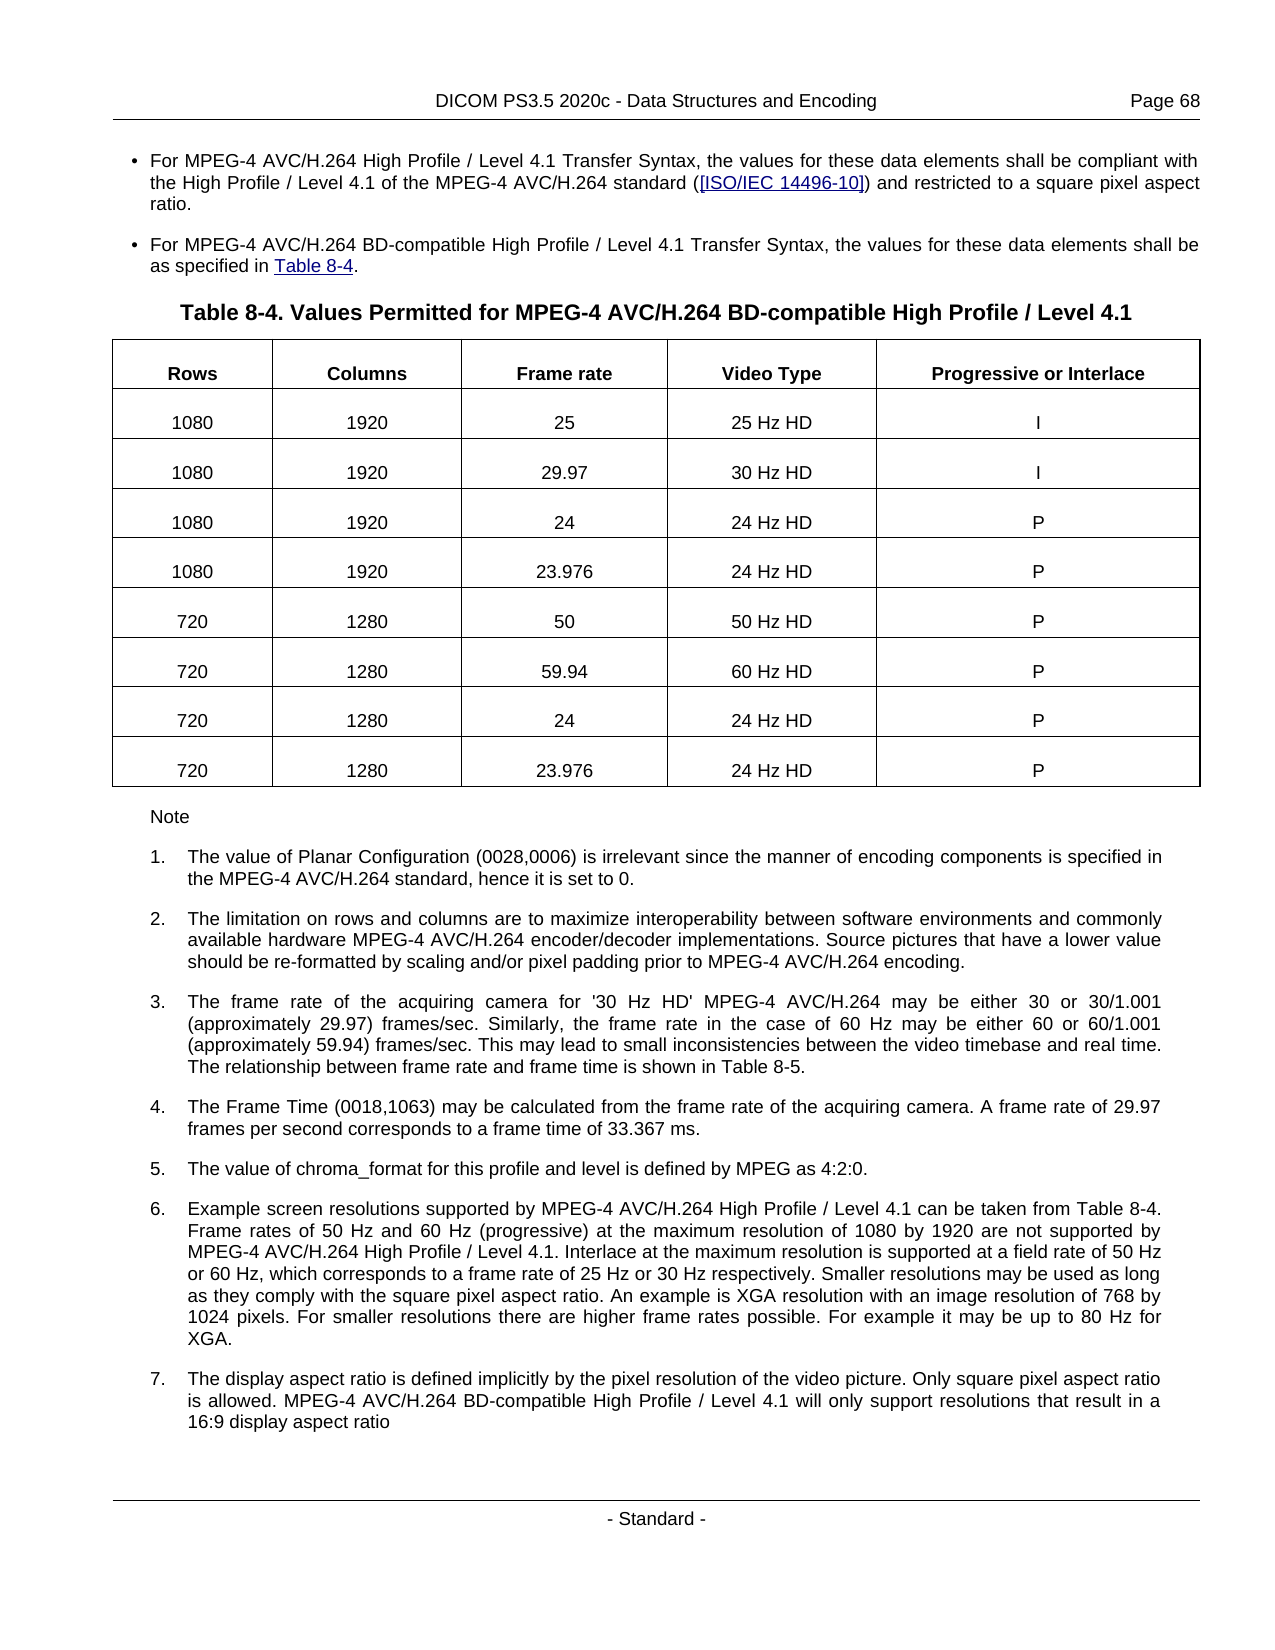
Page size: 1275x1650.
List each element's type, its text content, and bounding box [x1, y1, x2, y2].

table_cell 720 [113, 737, 272, 786]
text 1. The value of Planar Configuration (0028,0006) is irrelevant since the manner of encoding components is specified in the MPEG-4 AVC/H.264 standard, hence it is set to 0. [150, 846, 1162, 889]
table_cell 23.976 [462, 737, 667, 786]
table_cell 1080 [113, 489, 272, 537]
table_cell 24 [462, 489, 667, 537]
table_cell 30 Hz HD [668, 439, 876, 487]
table_cell 720 [113, 588, 272, 637]
table_cell 25 Hz HD [668, 389, 876, 438]
table_cell 24 Hz HD [668, 687, 876, 736]
table_cell 24 Hz HD [668, 538, 876, 587]
table_cell I [877, 439, 1199, 487]
table_cell P [877, 737, 1199, 786]
table_header Rows [113, 340, 272, 388]
table_cell 50 [462, 588, 667, 637]
table_cell 25 [462, 389, 667, 438]
table_cell 1920 [273, 389, 461, 438]
text 2. The limitation on rows and columns are to maximize interoperability between software environments and commonly available hardware MPEG-4 AVC/H.264 encoder/decoder implementations. Source pictures that have a lower value should be re-formatted by scaling and/or pixel padding prior to MPEG-4 AVC/H.264 encoding. [150, 908, 1162, 972]
table_cell 1920 [273, 538, 461, 587]
table_header Progressive or Interlace [877, 340, 1199, 388]
table_cell 24 [462, 687, 667, 736]
table_cell 23.976 [462, 538, 667, 587]
table_cell 60 Hz HD [668, 638, 876, 686]
text 4. The Frame Time (0018,1063) may be calculated from the frame rate of the acquiring camera. A frame rate of 29.97 frames per second corresponds to a frame time of 33.367 ms. [150, 1096, 1162, 1139]
text Note [150, 805, 1162, 827]
text 3. The frame rate of the acquiring camera for '30 Hz HD' MPEG-4 AVC/H.264 may be either 30 or 30/1.001 (approximately 29.97) frames/sec. Similarly, the frame rate in the case of 60 Hz may be either 60 or 60/1.001 (approximately 59.94) frames/sec. This may lead to small inconsistencies between the video timebase and real time. The relationship between frame rate and frame time is shown in Table 8-5. [150, 991, 1162, 1077]
table_header Columns [273, 340, 461, 388]
table_cell 1280 [273, 737, 461, 786]
table_cell I [877, 389, 1199, 438]
text 5. The value of chroma_format for this profile and level is defined by MPEG as 4:2:0. [150, 1158, 1162, 1179]
table_header Frame rate [462, 340, 667, 388]
table_cell P [877, 687, 1199, 736]
table_cell 1920 [273, 439, 461, 487]
table_cell 29.97 [462, 439, 667, 487]
table_cell 59.94 [462, 638, 667, 686]
table_cell 1280 [273, 638, 461, 686]
table_cell P [877, 489, 1199, 537]
table_cell 24 Hz HD [668, 737, 876, 786]
text • For MPEG-4 AVC/H.264 BD-compatible High Profile / Level 4.1 Transfer Syntax, the values for these data elements shall be as specified in Table 8-4. [131, 233, 1200, 277]
table_cell P [877, 588, 1199, 637]
text • For MPEG-4 AVC/H.264 High Profile / Level 4.1 Transfer Syntax, the values for these data elements shall be compliant with the High Profile / Level 4.1 of the MPEG-4 AVC/H.264 standard ([ISO/IEC 14496-10]) and restricted to a square pixel aspect ratio. [131, 150, 1200, 215]
table_cell 1080 [113, 538, 272, 587]
table_cell 24 Hz HD [668, 489, 876, 537]
text 6. Example screen resolutions supported by MPEG-4 AVC/H.264 High Profile / Level 4.1 can be taken from Table 8-4. Frame rates of 50 Hz and 60 Hz (progressive) at the maximum resolution of 1080 by 1920 are not supported by MPEG-4 AVC/H.264 High Profile / Level 4.1. Interlace at the maximum resolution is supported at a field rate of 50 Hz or 60 Hz, which corresponds to a frame rate of 25 Hz or 30 Hz respectively. Smaller resolutions may be used as long as they comply with the square pixel aspect ratio. An example is XGA resolution with an image resolution of 768 by 1024 pixels. For smaller resolutions there are higher frame rates possible. For example it may be up to 80 Hz for XGA. [150, 1198, 1162, 1349]
table_cell 1920 [273, 489, 461, 537]
table_cell 1280 [273, 687, 461, 736]
table_cell 1280 [273, 588, 461, 637]
table_cell 720 [113, 638, 272, 686]
table_cell P [877, 538, 1199, 587]
table_cell P [877, 638, 1199, 686]
table_cell 1080 [113, 439, 272, 487]
text Table 8-4. Values Permitted for MPEG-4 AVC/H.264 BD-compatible High Profile / Level 4.1 [112, 299, 1200, 325]
table_header Video Type [668, 340, 876, 388]
text 7. The display aspect ratio is defined implicitly by the pixel resolution of the video picture. Only square pixel aspect ratio is allowed. MPEG-4 AVC/H.264 BD-compatible High Profile / Level 4.1 will only support resolutions that result in a 16:9 display aspect ratio [150, 1368, 1162, 1433]
table_cell 720 [113, 687, 272, 736]
table_cell 1080 [113, 389, 272, 438]
table_cell 50 Hz HD [668, 588, 876, 637]
